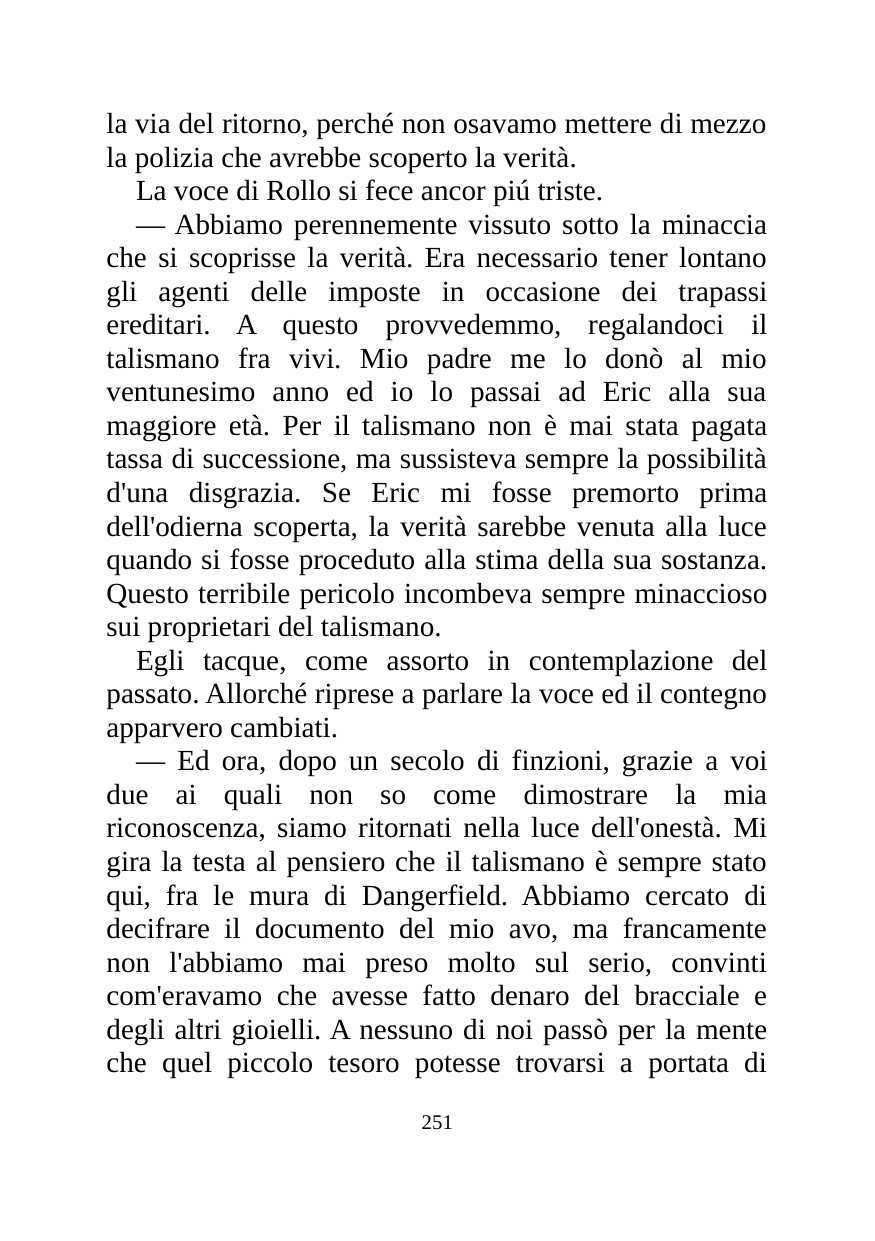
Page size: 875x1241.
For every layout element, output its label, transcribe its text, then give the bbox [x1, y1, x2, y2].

text Egli tacque, come assorto in contemplazione del passato. Allorché riprese a parlare la voce ed il contegno apparvero cambiati. [106, 643, 768, 743]
text — Ed ora, dopo un secolo di finzioni, grazie a voi due ai quali non so come dimostrare la mia riconoscenza, siamo ritornati nella luce dell'onestà. Mi gira la testa al pensiero che il talismano è sempre stato qui, fra le mura di Dangerfield. Abbiamo cercato di decifrare il documento del mio avo, ma francamente non l'abbiamo mai preso molto sul serio, convinti com'eravamo che avesse fatto denaro del bracciale e degli altri gioielli. A nessuno di noi passò per la mente che quel piccolo tesoro potesse trovarsi a portata di [106, 743, 768, 1079]
text — Abbiamo perennemente vissuto sotto la minaccia che si scoprisse la verità. Era necessario tener lontano gli agenti delle imposte in occasione dei trapassi ereditari. A questo provvedemmo, regalandoci il talismano fra vivi. Mio padre me lo donò al mio ventunesimo anno ed io lo passai ad Eric alla sua maggiore età. Per il talismano non è mai stata pagata tassa di successione, ma sussisteva sempre la possibilità d'una disgrazia. Se Eric mi fosse premorto prima dell'odierna scoperta, la verità sarebbe venuta alla luce quando si fosse proceduto alla stima della sua sostanza. Questo terribile pericolo incombeva sempre minaccioso sui proprietari del talismano. [106, 207, 768, 643]
text la via del ritorno, perché non osavamo mettere di mezzo la polizia che avrebbe scoperto la verità. [106, 106, 768, 173]
text La voce di Rollo si fece ancor piú triste. [106, 173, 768, 207]
